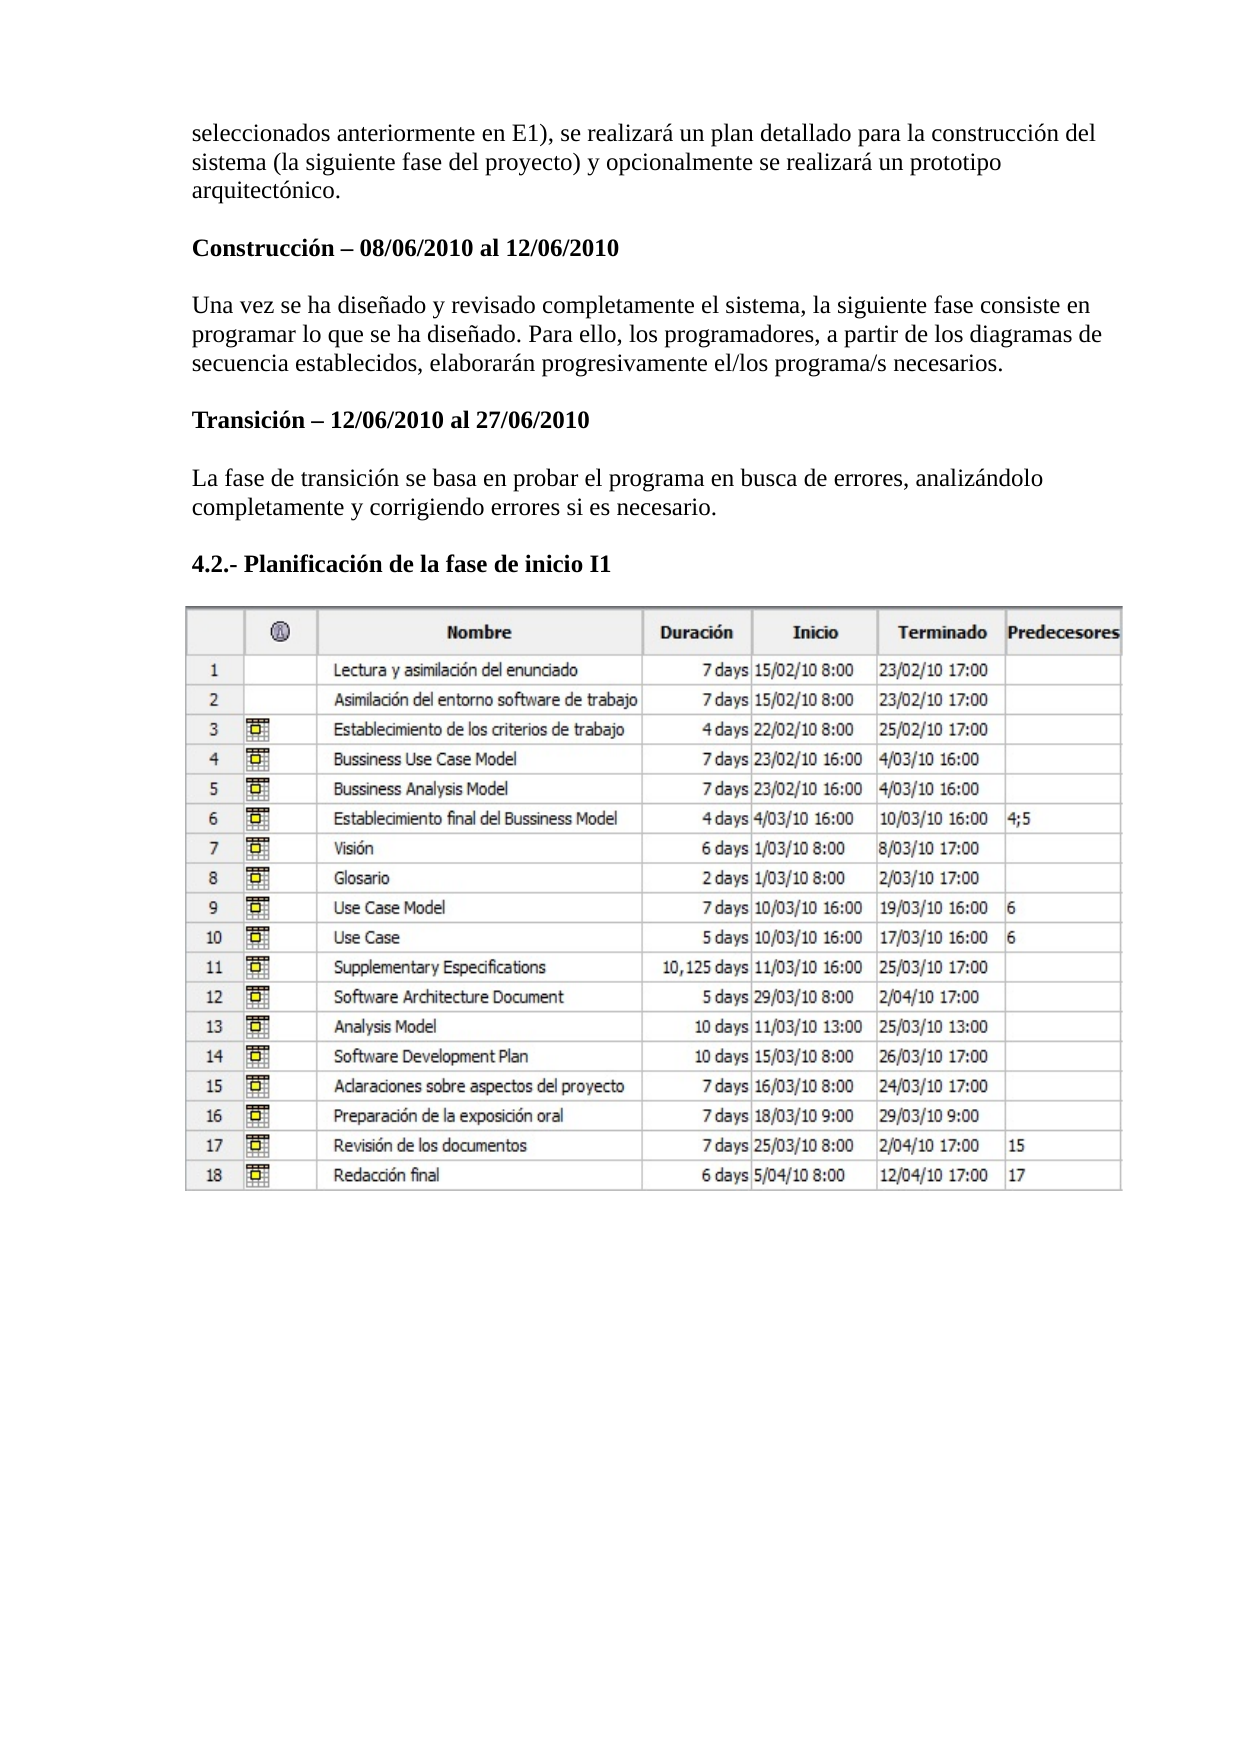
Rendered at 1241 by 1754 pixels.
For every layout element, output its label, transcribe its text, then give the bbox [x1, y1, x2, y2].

text Una vez se ha diseñado y revisado completamente el sistema, la siguiente fase consiste en programar lo que se ha diseñado. Para ello, los programadores, a partir de los diagramas de secuencia establecidos, elaborarán progresivamente el/los programa/s necesarios. [118, 291, 1122, 377]
text seleccionados anteriormente en E1), se realizará un plan detallado para la construcción del sistema (la siguiente fase del proyecto) y opcionalmente se realizará un prototipo arquitectónico. [118, 118, 1122, 204]
text La fase de transición se basa en probar el programa en busca de errores, analizándolo completamente y corrigiendo errores si es necesario. [118, 463, 1122, 521]
text 4.2.- Planificación de la fase de inicio I1 [118, 549, 1122, 578]
text Construcción – 08/06/2010 al 12/06/2010 [118, 233, 1122, 262]
picture [185, 606, 1123, 1191]
text Transición – 12/06/2010 al 27/06/2010 [118, 406, 1122, 434]
